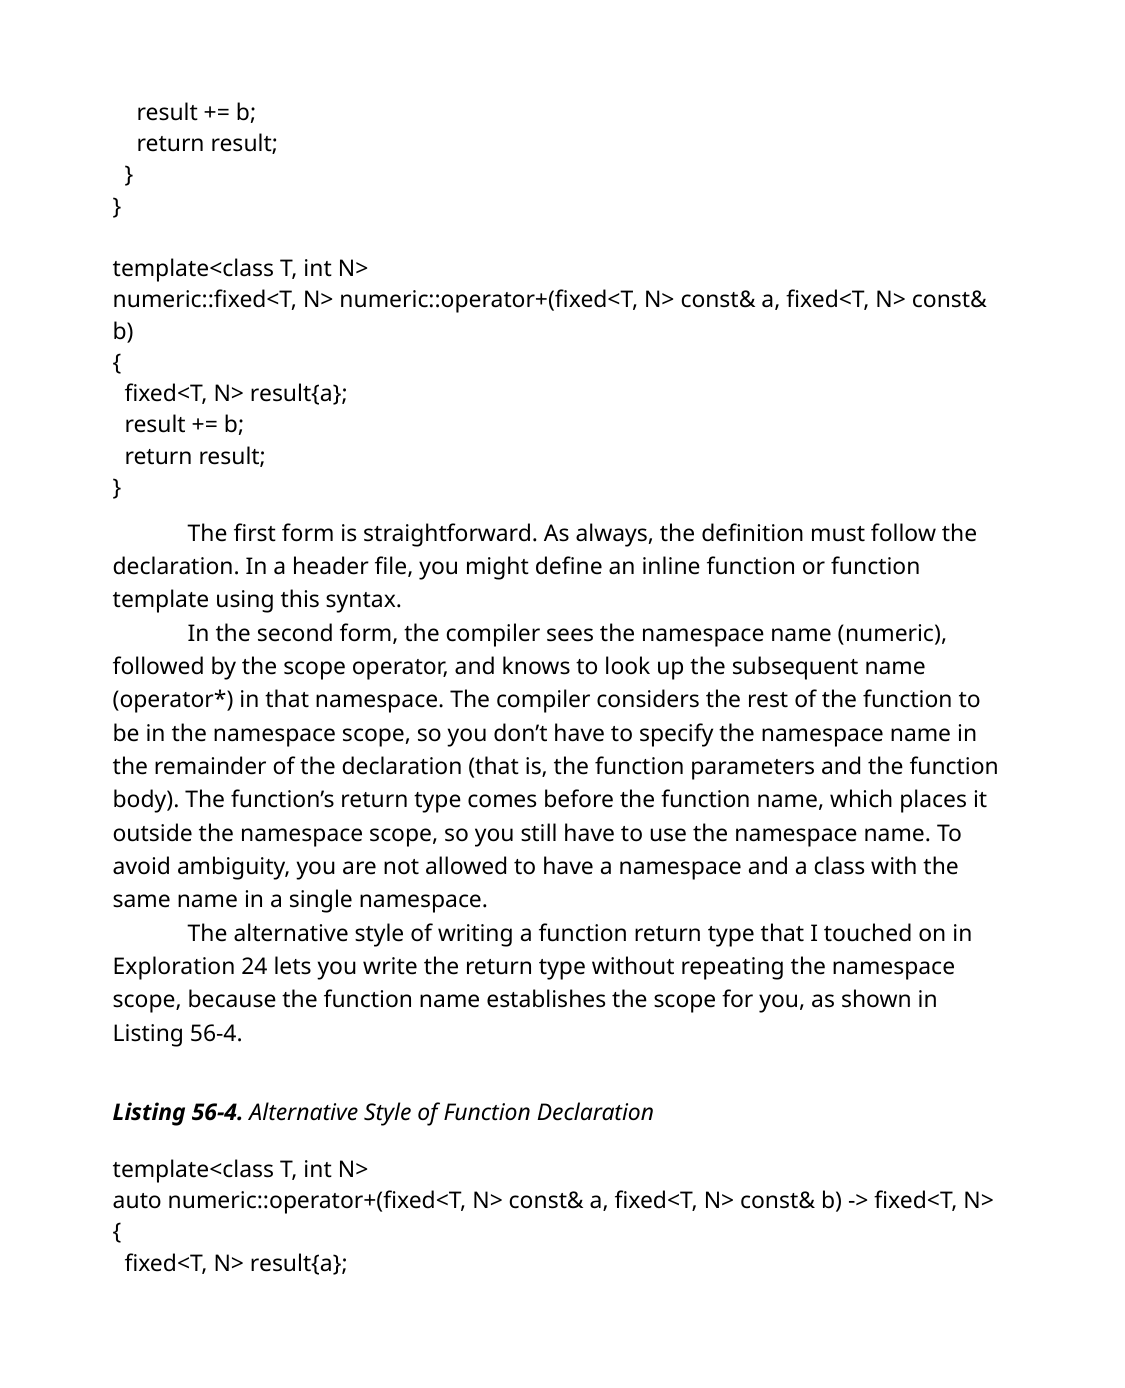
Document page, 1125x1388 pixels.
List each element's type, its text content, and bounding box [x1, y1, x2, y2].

text } [112, 190, 1012, 221]
text Listing 56-4. Alternative Style of Function Declaration [112, 1096, 1012, 1127]
text fixed<T, N> result{a}; [112, 377, 1012, 408]
text } [112, 471, 1012, 502]
text In the second form, the compiler sees the namespace name (numeric), followed by the scope operator, and knows to look up the subsequent name (operator*) in that namespace. The compiler considers the rest of the function to be in the namespace scope, so you don’t have to specify the namespace name in the remainder of the declaration (that is, the function parameters and the function body). The function’s return type comes before the function name, which places it outside the namespace scope, so you still have to use the namespace name. To avoid ambiguity, you are not allowed to have a namespace and a class with the same name in a single namespace. [112, 615, 1012, 915]
text return result; [112, 127, 1012, 158]
text return result; [112, 440, 1012, 471]
text { [112, 346, 1012, 377]
text The first form is straightforward. As always, the definition must follow the declaration. In a header file, you might define an inline function or function template using this syntax. [112, 515, 1012, 615]
text auto numeric::operator+(fixed<T, N> const& a, fixed<T, N> const& b) -> fixed<T, N> [112, 1184, 1012, 1215]
text result += b; [112, 96, 1012, 127]
text numeric::fixed<T, N> numeric::operator+(fixed<T, N> const& a, fixed<T, N> const& b) [112, 283, 1012, 346]
text { [112, 1215, 1012, 1246]
text result += b; [112, 408, 1012, 440]
text template<class T, int N> [112, 1153, 1012, 1184]
text } [112, 158, 1012, 190]
text The alternative style of writing a function return type that I touched on in Exploration 24 lets you write the return type without repeating the namespace scope, because the function name establishes the scope for you, as shown in Listing 56-4. [112, 915, 1012, 1048]
text fixed<T, N> result{a}; [112, 1246, 1012, 1278]
text template<class T, int N> [112, 252, 1012, 283]
